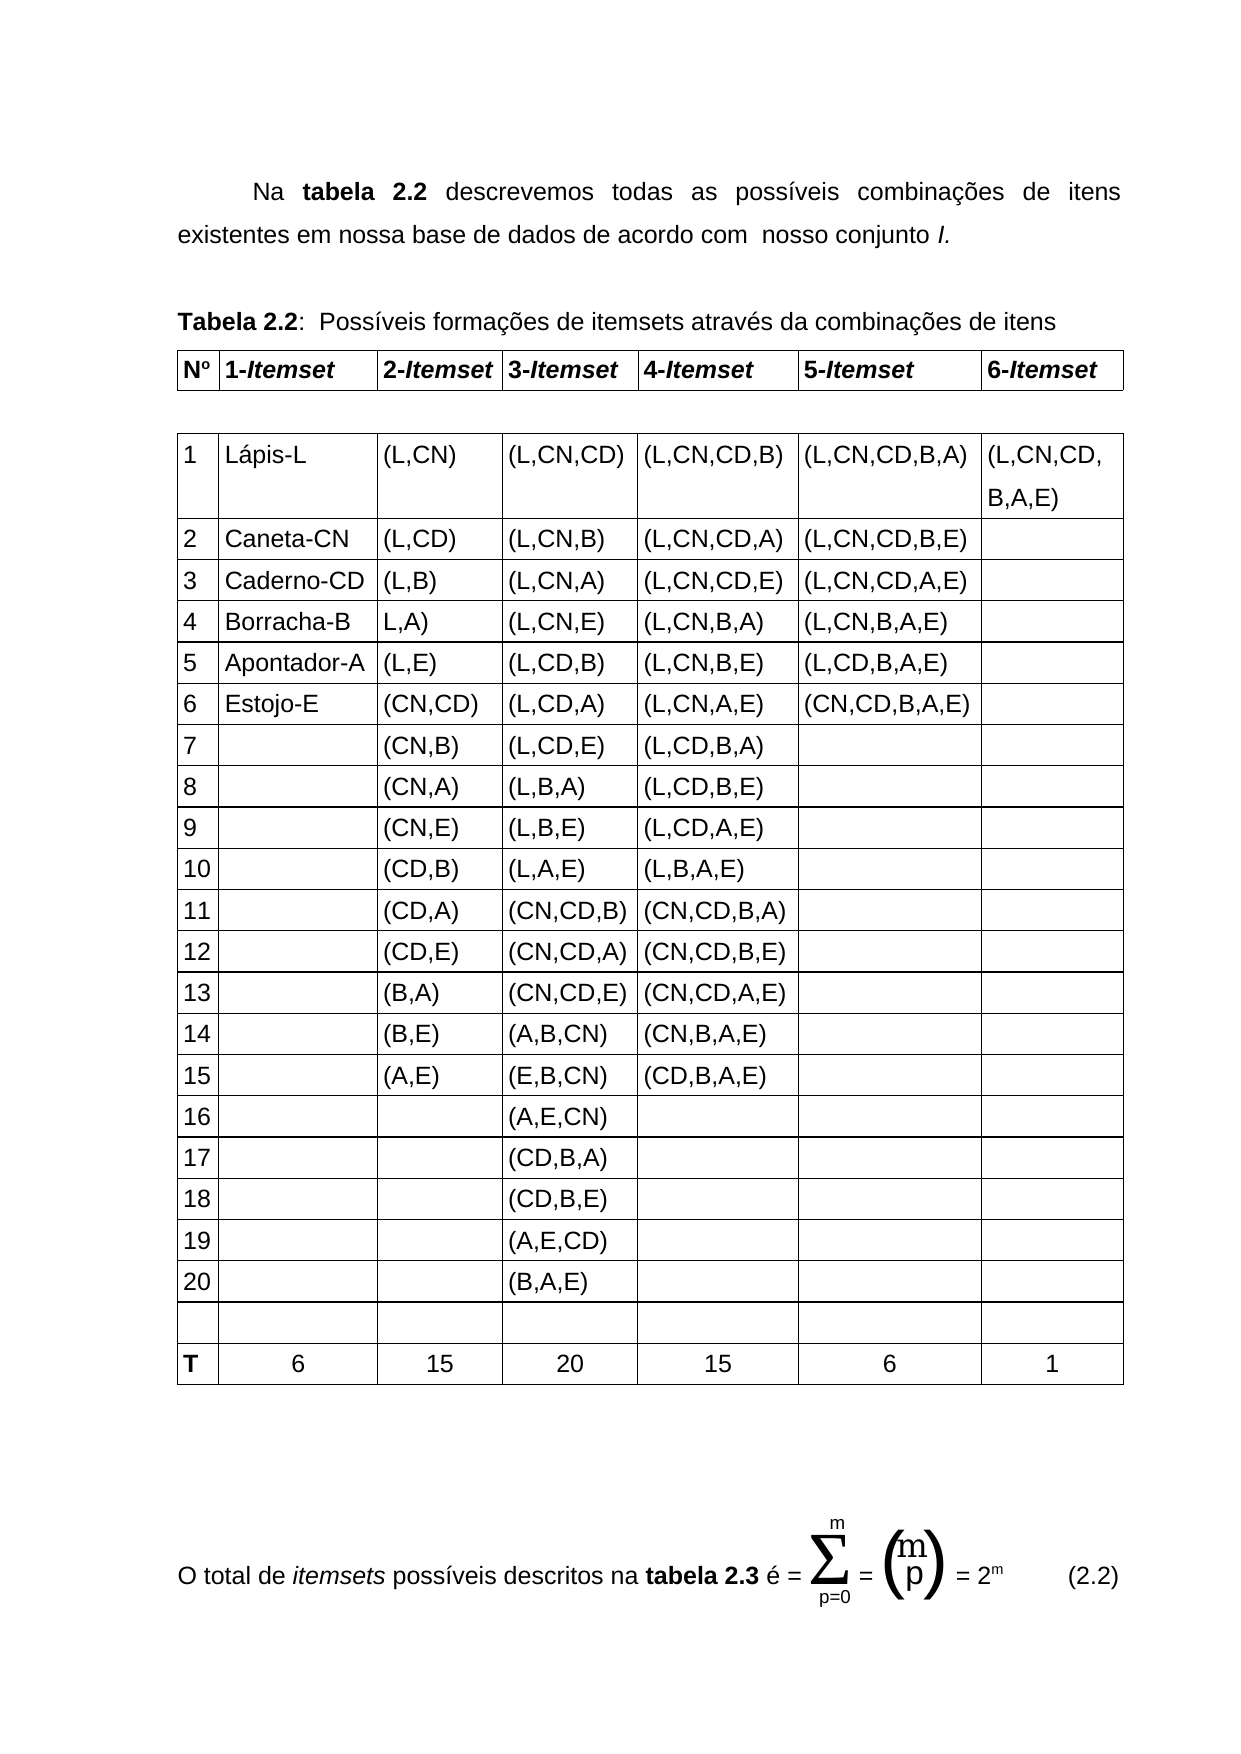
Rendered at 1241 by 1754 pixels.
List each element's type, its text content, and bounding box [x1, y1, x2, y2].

table_cell [219, 931, 377, 971]
table_cell (B,E) [378, 1014, 502, 1054]
table_cell [378, 1138, 502, 1178]
table_cell [219, 1179, 377, 1219]
text Na tabela 2.2 descrevemos todas as possíveis combinações de itens existentes em nossa base de dados de acordo com nosso conjunto I. [177, 177, 1122, 249]
table_cell (L,CN,A) [503, 560, 637, 600]
table_cell [982, 1138, 1123, 1178]
table_cell [799, 849, 981, 889]
table_cell [219, 1055, 377, 1095]
table_cell (L,B) [378, 560, 502, 600]
table_cell (CD,B,A,E) [638, 1055, 798, 1095]
table_cell (L,CD,A,E) [638, 808, 798, 848]
table_cell [219, 1014, 377, 1054]
table_header 3-Itemset [503, 351, 638, 390]
table_cell [638, 1261, 798, 1301]
table_cell [638, 1179, 798, 1219]
table_cell [982, 890, 1123, 930]
table_cell (CN,B,A,E) [638, 1014, 798, 1054]
table_cell [799, 1055, 981, 1095]
table_cell 1 [982, 1344, 1123, 1384]
table_cell [219, 1261, 377, 1301]
table_cell (CD,B,A) [503, 1138, 637, 1178]
table_cell (CN,CD,E) [503, 973, 637, 1013]
table_cell [638, 1138, 798, 1178]
table_cell (B,A) [378, 973, 502, 1013]
table_cell 6 [219, 1344, 377, 1384]
table_header 1-Itemset [220, 351, 377, 390]
table_header (L,CN,CD,B,A,E) [982, 434, 1123, 518]
table_cell [799, 808, 981, 848]
table_cell (CD,B,E) [503, 1179, 637, 1219]
table_cell [638, 1303, 798, 1343]
table_header 1 [178, 434, 218, 518]
table_cell (CN,CD,B,A) [638, 890, 798, 930]
table_cell [799, 1179, 981, 1219]
table_cell [799, 931, 981, 971]
table_cell [799, 1261, 981, 1301]
table_cell (A,E,CN) [503, 1096, 637, 1136]
table_cell 13 [178, 973, 218, 1013]
table_cell [982, 808, 1123, 848]
table_cell (A,E) [378, 1055, 502, 1095]
text Tabela 2.2: Possíveis formações de itemsets através da combinações de itens [177, 307, 1122, 335]
table_cell [219, 1220, 377, 1260]
table_cell 20 [503, 1344, 637, 1384]
table_cell [982, 766, 1123, 806]
table_cell 3 [178, 560, 218, 600]
table_cell Apontador-A [219, 643, 377, 683]
table_header (L,CN) [378, 434, 502, 518]
table_cell (CN,CD,B,A,E) [799, 684, 981, 724]
table_cell (L,CN,B) [503, 519, 637, 559]
table_cell [799, 725, 981, 765]
table_cell [799, 1096, 981, 1136]
table_cell [982, 1303, 1123, 1343]
table_cell 12 [178, 931, 218, 971]
table_cell (L,CN,CD,B,E) [799, 519, 981, 559]
table_cell [799, 890, 981, 930]
table_header 2-Itemset [378, 351, 502, 390]
table_cell [378, 1096, 502, 1136]
table_cell [982, 1179, 1123, 1219]
table_cell (CN,CD) [378, 684, 502, 724]
table_cell 14 [178, 1014, 218, 1054]
table_cell 10 [178, 849, 218, 889]
table_cell (L,CD) [378, 519, 502, 559]
table_cell T [178, 1344, 218, 1384]
table_cell (L,CN,A,E) [638, 684, 798, 724]
table_header (L,CN,CD) [503, 434, 637, 518]
table_cell (L,B,A) [503, 766, 637, 806]
table_cell (L,CD,A) [503, 684, 637, 724]
table_cell [219, 808, 377, 848]
table_cell [982, 725, 1123, 765]
table_header 4-Itemset [639, 351, 798, 390]
text O total de itemsets possíveis descritos na tabela 2.3 é = Σ = (p) = 2m (2.2) [177, 1514, 1122, 1601]
table_cell (L,CD,B,E) [638, 766, 798, 806]
table_cell 8 [178, 766, 218, 806]
table_cell (CN,A) [378, 766, 502, 806]
table_header 6-Itemset [982, 351, 1123, 390]
table_header Lápis-L [219, 434, 377, 518]
table_cell [219, 1096, 377, 1136]
table_cell [982, 973, 1123, 1013]
table_cell (E,B,CN) [503, 1055, 637, 1095]
table_cell 7 [178, 725, 218, 765]
table_cell L,A) [378, 601, 502, 641]
table_cell 11 [178, 890, 218, 930]
table_cell (L,CN,B,A) [638, 601, 798, 641]
table_cell 16 [178, 1096, 218, 1136]
table_header 5-Itemset [799, 351, 981, 390]
table_cell [799, 1138, 981, 1178]
table_cell Caderno-CD [219, 560, 377, 600]
table_cell Borracha-B [219, 601, 377, 641]
table_cell [982, 519, 1123, 559]
table_cell (CN,B) [378, 725, 502, 765]
table_cell (L,CN,B,E) [638, 643, 798, 683]
table_cell 15 [638, 1344, 798, 1384]
table_cell (B,A,E) [503, 1261, 637, 1301]
table_cell Estojo-E [219, 684, 377, 724]
table_cell (CD,E) [378, 931, 502, 971]
table_cell (CD,B) [378, 849, 502, 889]
table_header No [178, 351, 219, 390]
table_cell (L,CN,B,A,E) [799, 601, 981, 641]
table_cell 4 [178, 601, 218, 641]
table_cell (CN,CD,B) [503, 890, 637, 930]
table_cell [982, 931, 1123, 971]
table_cell (L,A,E) [503, 849, 637, 889]
table_cell [219, 890, 377, 930]
table_cell (L,CN,CD,A) [638, 519, 798, 559]
table_cell (L,CD,B,A,E) [799, 643, 981, 683]
table_cell (L,B,A,E) [638, 849, 798, 889]
table_cell [982, 1014, 1123, 1054]
table_cell (L,B,E) [503, 808, 637, 848]
table_cell [982, 1096, 1123, 1136]
table_cell [219, 725, 377, 765]
table_cell [982, 684, 1123, 724]
table_cell [799, 973, 981, 1013]
table_cell [638, 1220, 798, 1260]
table_cell [219, 766, 377, 806]
table_cell [982, 643, 1123, 683]
table_cell 19 [178, 1220, 218, 1260]
table_cell (L,CD,E) [503, 725, 637, 765]
table_header (L,CN,CD,B,A) [799, 434, 981, 518]
table_cell [378, 1261, 502, 1301]
table_cell (CD,A) [378, 890, 502, 930]
table_cell (CN,CD,A,E) [638, 973, 798, 1013]
table_cell [982, 560, 1123, 600]
table_cell [799, 1303, 981, 1343]
table_cell [178, 1303, 218, 1343]
table_cell 20 [178, 1261, 218, 1301]
table_cell [982, 1261, 1123, 1301]
table_cell [378, 1303, 502, 1343]
table_cell (A,B,CN) [503, 1014, 637, 1054]
table_cell Caneta-CN [219, 519, 377, 559]
table_cell 15 [378, 1344, 502, 1384]
table_cell [503, 1303, 637, 1343]
table_cell [219, 849, 377, 889]
table_cell (CN,E) [378, 808, 502, 848]
table_cell [219, 973, 377, 1013]
table_cell [982, 1055, 1123, 1095]
table_cell [799, 1220, 981, 1260]
table_cell 2 [178, 519, 218, 559]
table_cell [219, 1303, 377, 1343]
table_cell (L,CD,B,A) [638, 725, 798, 765]
table_cell (L,CN,E) [503, 601, 637, 641]
table_cell (L,CD,B) [503, 643, 637, 683]
table_cell [638, 1096, 798, 1136]
table_cell [982, 1220, 1123, 1260]
table_cell 15 [178, 1055, 218, 1095]
table_header (L,CN,CD,B) [638, 434, 798, 518]
table_cell [799, 766, 981, 806]
table_cell [799, 1014, 981, 1054]
table_cell (L,CN,CD,A,E) [799, 560, 981, 600]
table_cell [982, 601, 1123, 641]
table_cell 17 [178, 1138, 218, 1178]
table_cell (L,CN,CD,E) [638, 560, 798, 600]
table_cell [219, 1138, 377, 1178]
table_cell 5 [178, 643, 218, 683]
table_cell (CN,CD,A) [503, 931, 637, 971]
table_cell [982, 849, 1123, 889]
table_cell 6 [799, 1344, 981, 1384]
table_cell (CN,CD,B,E) [638, 931, 798, 971]
table_cell 18 [178, 1179, 218, 1219]
table_cell [378, 1179, 502, 1219]
table_cell [378, 1220, 502, 1260]
table_cell 6 [178, 684, 218, 724]
table_cell (A,E,CD) [503, 1220, 637, 1260]
table_cell (L,E) [378, 643, 502, 683]
table_cell 9 [178, 808, 218, 848]
